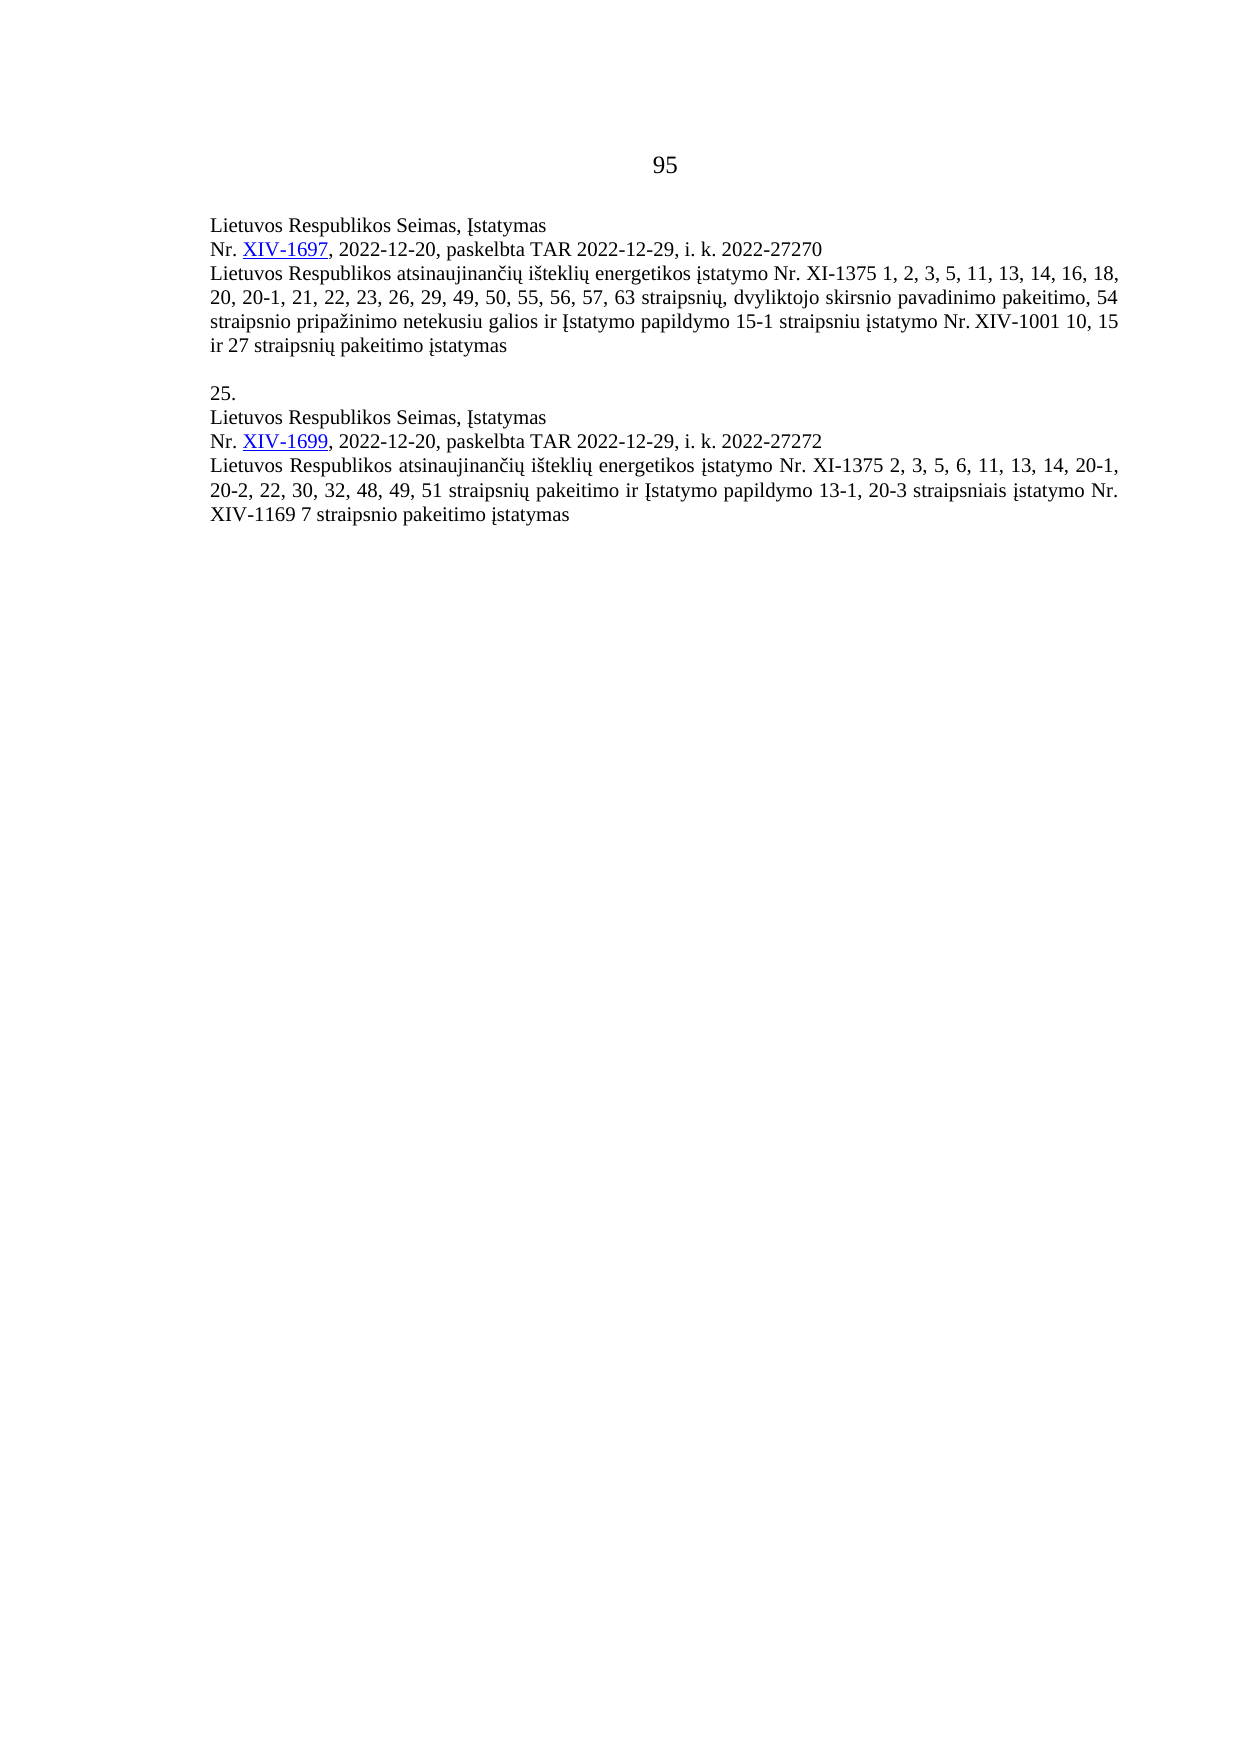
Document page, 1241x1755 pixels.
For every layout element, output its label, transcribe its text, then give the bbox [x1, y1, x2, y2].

text Lietuvos Respublikos Seimas, Įstatymas [210, 213, 1120, 237]
text Lietuvos Respublikos atsinaujinančių išteklių energetikos įstatymo Nr. XI-1375 2, 3, 5, 6, 11, 13, 14, 20-1, 20-2, 22, 30, 32, 48, 49, 51 straipsnių pakeitimo ir Įstatymo papildymo 13-1, 20-3 straipsniais įstatymo Nr. XIV-1169 7 straipsnio pakeitimo įstatymas [210, 453, 1120, 526]
text 25. [210, 381, 1120, 405]
text Nr. XIV-1697, 2022-12-20, paskelbta TAR 2022-12-29, i. k. 2022-27270 [210, 237, 1120, 261]
text Nr. XIV-1699, 2022-12-20, paskelbta TAR 2022-12-29, i. k. 2022-27272 [210, 429, 1120, 453]
text Lietuvos Respublikos atsinaujinančių išteklių energetikos įstatymo Nr. XI-1375 1, 2, 3, 5, 11, 13, 14, 16, 18, 20, 20-1, 21, 22, 23, 26, 29, 49, 50, 55, 56, 57, 63 straipsnių, dvyliktojo skirsnio pavadinimo pakeitimo, 54 straipsnio pripažinimo netekusiu galios ir Įstatymo papildymo 15-1 straipsniu įstatymo Nr. XIV-1001 10, 15 ir 27 straipsnių pakeitimo įstatymas [210, 261, 1120, 357]
text Lietuvos Respublikos Seimas, Įstatymas [210, 405, 1120, 429]
